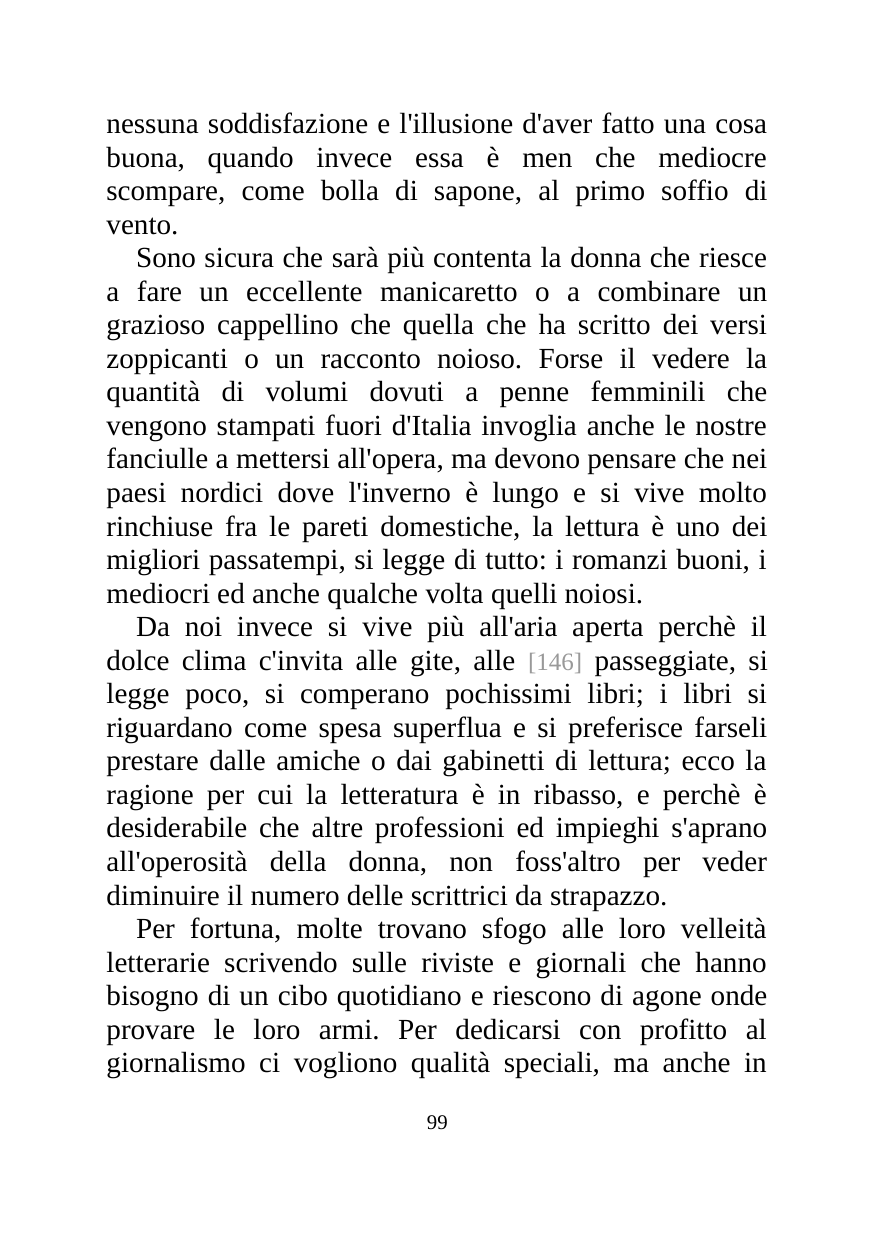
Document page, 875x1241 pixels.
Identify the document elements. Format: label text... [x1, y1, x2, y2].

text nessuna soddisfazione e l'illusione d'aver fatto una cosa buona, quando invece essa è men che mediocre scompare, come bolla di sapone, al primo soffio di vento. [106, 106, 768, 240]
text Per fortuna, molte trovano sfogo alle loro velleità letterarie scrivendo sulle riviste e giornali che hanno bisogno di un cibo quotidiano e riescono di agone onde provare le loro armi. Per dedicarsi con profitto al giornalismo ci vogliono qualità speciali, ma anche in [106, 911, 768, 1079]
text Da noi invece si vive più all'aria aperta perchè il dolce clima c'invita alle gite, alle [146] passeggiate, si legge poco, si comperano pochissimi libri; i libri si riguardano come spesa superflua e si preferisce farseli prestare dalle amiche o dai gabinetti di lettura; ecco la ragione per cui la letteratura è in ribasso, e perchè è desiderabile che altre professioni ed impieghi s'aprano all'operosità della donna, non foss'altro per veder diminuire il numero delle scrittrici da strapazzo. [106, 609, 768, 911]
text Sono sicura che sarà più contenta la donna che riesce a fare un eccellente manicaretto o a combinare un grazioso cappellino che quella che ha scritto dei versi zoppicanti o un racconto noioso. Forse il vedere la quantità di volumi dovuti a penne femminili che vengono stampati fuori d'Italia invoglia anche le nostre fanciulle a mettersi all'opera, ma devono pensare che nei paesi nordici dove l'inverno è lungo e si vive molto rinchiuse fra le pareti domestiche, la lettura è uno dei migliori passatempi, si legge di tutto: i romanzi buoni, i mediocri ed anche qualche volta quelli noiosi. [106, 240, 768, 609]
